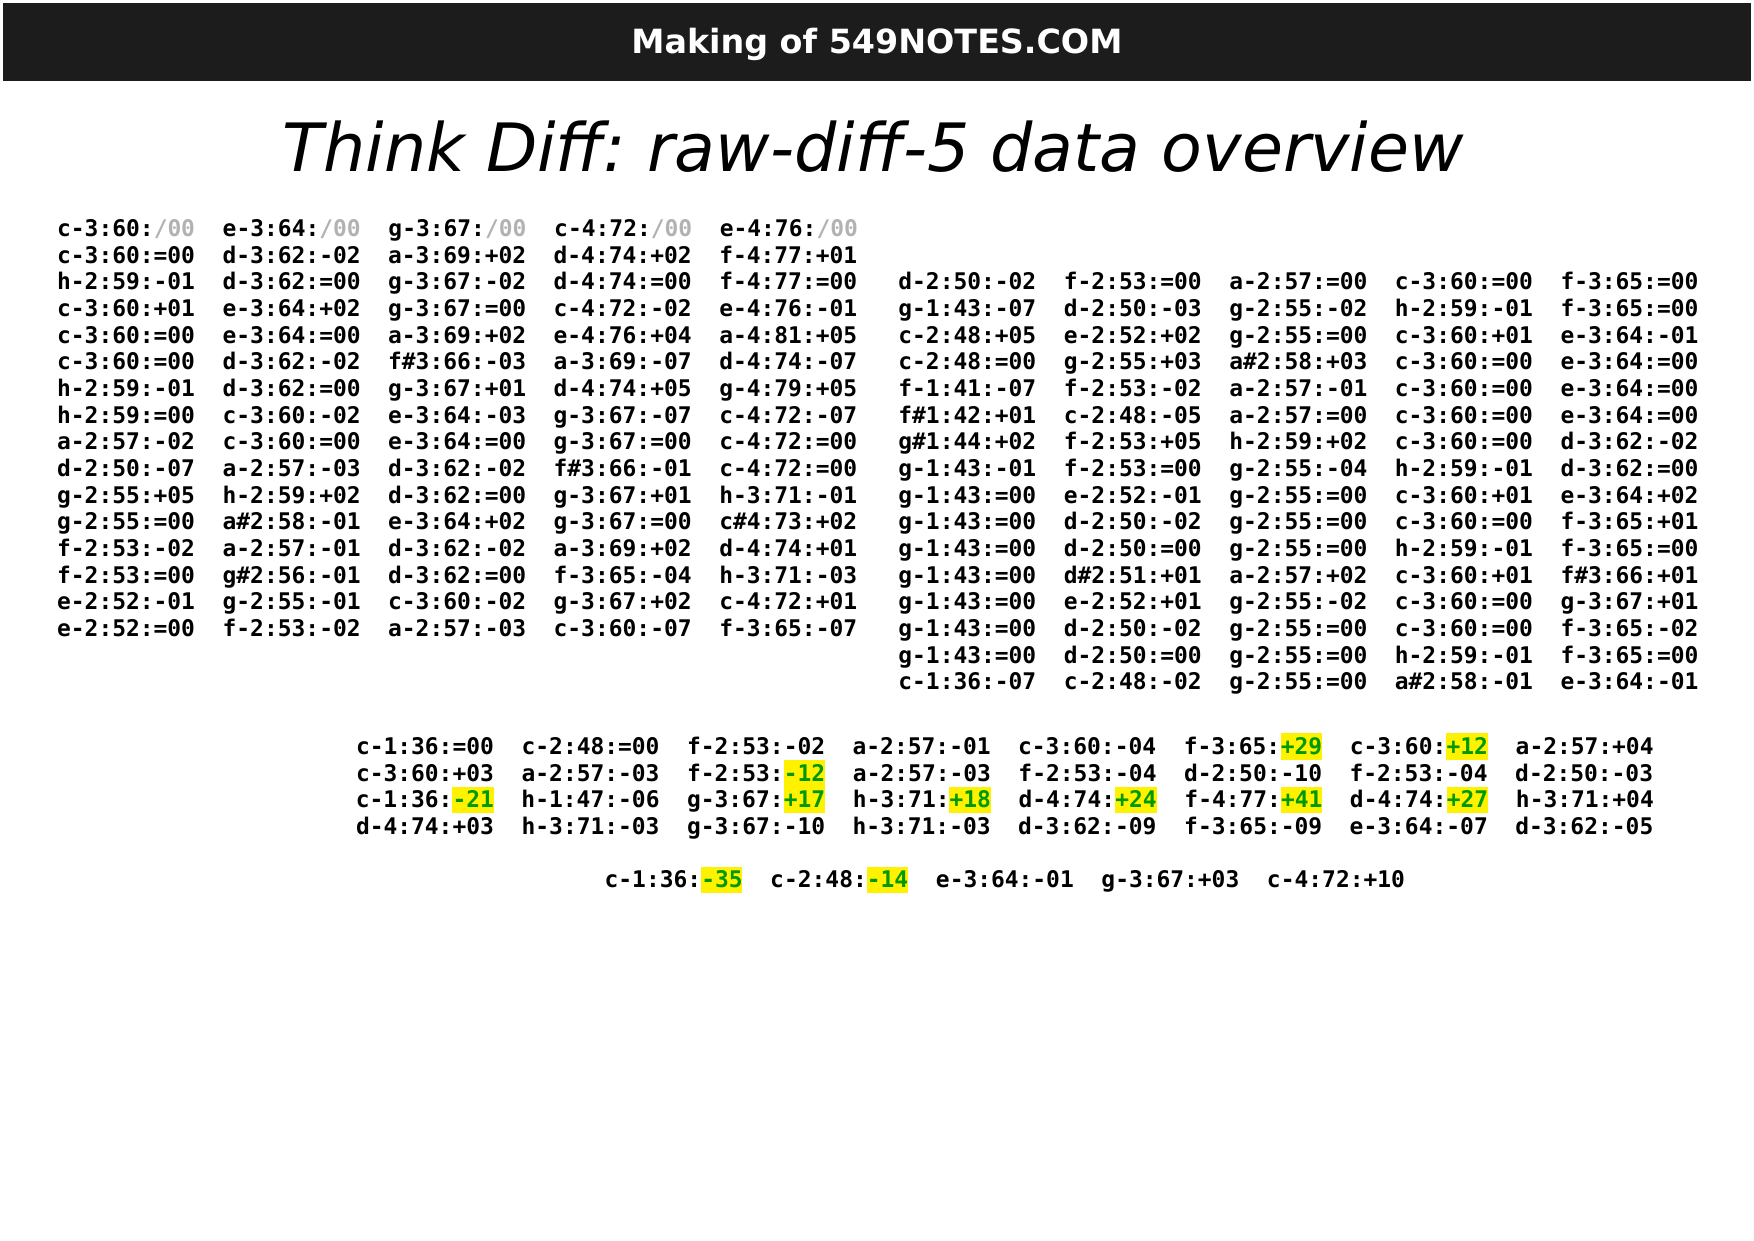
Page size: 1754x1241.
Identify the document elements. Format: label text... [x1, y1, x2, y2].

table_header d-2:50:-02 f-2:53:=00 a-2:57:=00 c-3:60:=00 f-3:65:=00 g-1:43:-07 d-2:50:-03 g-2:55:-02 h-2:59:-01 f-3:65:=00 c-2:48:+05 e-2:52:+02 g-2:55:=00 c-3:60:+01 e-3:64:-01 c-2:48:=00 g-2:55:+03 a#2:58:+03 c-3:60:=00 e-3:64:=00 f-1:41:-07 f-2:53:-02 a-2:57:-01 c-3:60:=00 e-3:64:=00 f#1:42:+01 c-2:48:-05 a-2:57:=00 c-3:60:=00 e-3:64:=00 g#1:44:+02 f-2:53:+05 h-2:59:+02 c-3:60:=00 d-3:62:-02 g-1:43:-01 f-2:53:=00 g-2:55:-04 h-2:59:-01 d-3:62:=00 g-1:43:=00 e-2:52:-01 g-2:55:=00 c-3:60:+01 e-3:64:+02 g-1:43:=00 d-2:50:-02 g-2:55:=00 c-3:60:=00 f-3:65:+01 g-1:43:=00 d-2:50:=00 g-2:55:=00 h-2:59:-01 f-3:65:=00 g-1:43:=00 d#2:51:+01 a-2:57:+02 c-3:60:+01 f#3:66:+01 g-1:43:=00 e-2:52:+01 g-2:55:-02 c-3:60:=00 g-3:67:+01 g-1:43:=00 d-2:50:-02 g-2:55:=00 c-3:60:=00 f-3:65:-02 g-1:43:=00 d-2:50:=00 g-2:55:=00 h-2:59:-01 f-3:65:=00 c-1:36:-07 c-2:48:-02 g-2:55:=00 a#2:58:-01 e-3:64:-01 [871, 210, 1704, 728]
text Think Diff: raw-diff-5 data overview [3, 110, 1751, 188]
table_cell [51, 728, 305, 899]
table_header c-3:60:/00 e-3:64:/00 g-3:67:/00 c-4:72:/00 e-4:76:/00 c-3:60:=00 d-3:62:-02 a-3:69:+02 d-4:74:+02 f-4:77:+01 h-2:59:-01 d-3:62:=00 g-3:67:-02 d-4:74:=00 f-4:77:=00 c-3:60:+01 e-3:64:+02 g-3:67:=00 c-4:72:-02 e-4:76:-01 c-3:60:=00 e-3:64:=00 a-3:69:+02 e-4:76:+04 a-4:81:+05 c-3:60:=00 d-3:62:-02 f#3:66:-03 a-3:69:-07 d-4:74:-07 h-2:59:-01 d-3:62:=00 g-3:67:+01 d-4:74:+05 g-4:79:+05 h-2:59:=00 c-3:60:-02 e-3:64:-03 g-3:67:-07 c-4:72:-07 a-2:57:-02 c-3:60:=00 e-3:64:=00 g-3:67:=00 c-4:72:=00 d-2:50:-07 a-2:57:-03 d-3:62:-02 f#3:66:-01 c-4:72:=00 g-2:55:+05 h-2:59:+02 d-3:62:=00 g-3:67:+01 h-3:71:-01 g-2:55:=00 a#2:58:-01 e-3:64:+02 g-3:67:=00 c#4:73:+02 f-2:53:-02 a-2:57:-01 d-3:62:-02 a-3:69:+02 d-4:74:+01 f-2:53:=00 g#2:56:-01 d-3:62:=00 f-3:65:-04 h-3:71:-03 e-2:52:-01 g-2:55:-01 c-3:60:-02 g-3:67:+02 c-4:72:+01 e-2:52:=00 f-2:53:-02 a-2:57:-03 c-3:60:-07 f-3:65:-07 [51, 210, 871, 728]
table_cell c-1:36:=00 c-2:48:=00 f-2:53:-02 a-2:57:-01 c-3:60:-04 f-3:65:+29 c-3:60:+12 a-2:57:+04 c-3:60:+03 a-2:57:-03 f-2:53:-12 a-2:57:-03 f-2:53:-04 d-2:50:-10 f-2:53:-04 d-2:50:-03 c-1:36:-21 h-1:47:-06 g-3:67:+17 h-3:71:+18 d-4:74:+24 f-4:77:+41 d-4:74:+27 h-3:71:+04 d-4:74:+03 h-3:71:-03 g-3:67:-10 h-3:71:-03 d-3:62:-09 f-3:65:-09 e-3:64:-07 d-3:62:-05 c-1:36:-35 c-2:48:-14 e-3:64:-01 g-3:67:+03 c-4:72:+10 [305, 728, 1704, 899]
